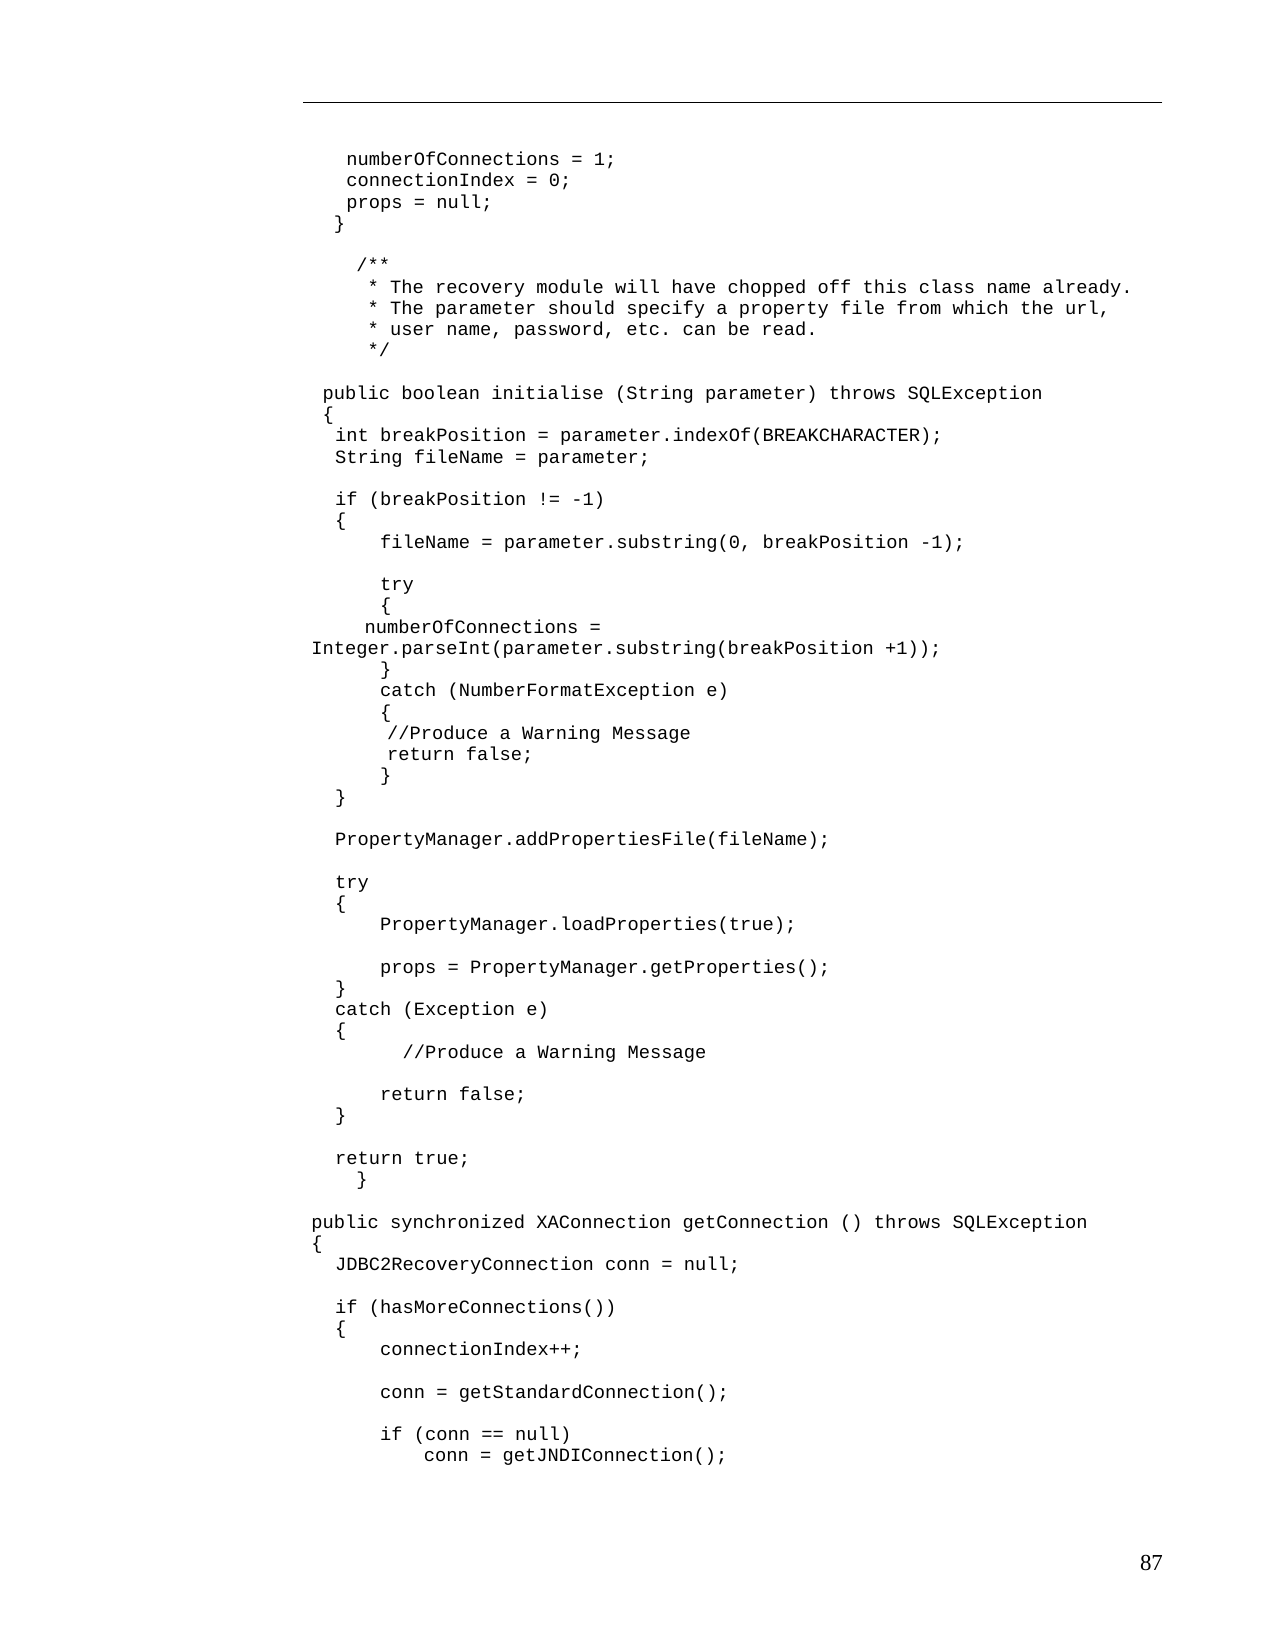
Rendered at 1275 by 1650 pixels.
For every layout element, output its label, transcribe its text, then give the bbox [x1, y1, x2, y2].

text numberOfConnections = 1; connectionIndex = 0; props = null; } /** * The recovery module will have chopped off this class name already. * The parameter should specify a property file from which the url, * user name, password, etc. can be read. */ public boolean initialise (String parameter) throws SQLException { int breakPosition = parameter.indexOf(BREAKCHARACTER); String fileName = parameter; if (breakPosition != -1) { fileName = parameter.substring(0, breakPosition -1); try { numberOfConnections = Integer.parseInt(parameter.substring(breakPosition +1)); } catch (NumberFormatException e) { //Produce a Warning Message return false; } } PropertyManager.addPropertiesFile(fileName); try { PropertyManager.loadProperties(true); props = PropertyManager.getProperties(); } catch (Exception e) { //Produce a Warning Message return false; } return true; } public synchronized XAConnection getConnection () throws SQLException { JDBC2RecoveryConnection conn = null; if (hasMoreConnections()) { connectionIndex++; conn = getStandardConnection(); if (conn == null) conn = getJNDIConnection(); [311, 150, 1162, 1489]
